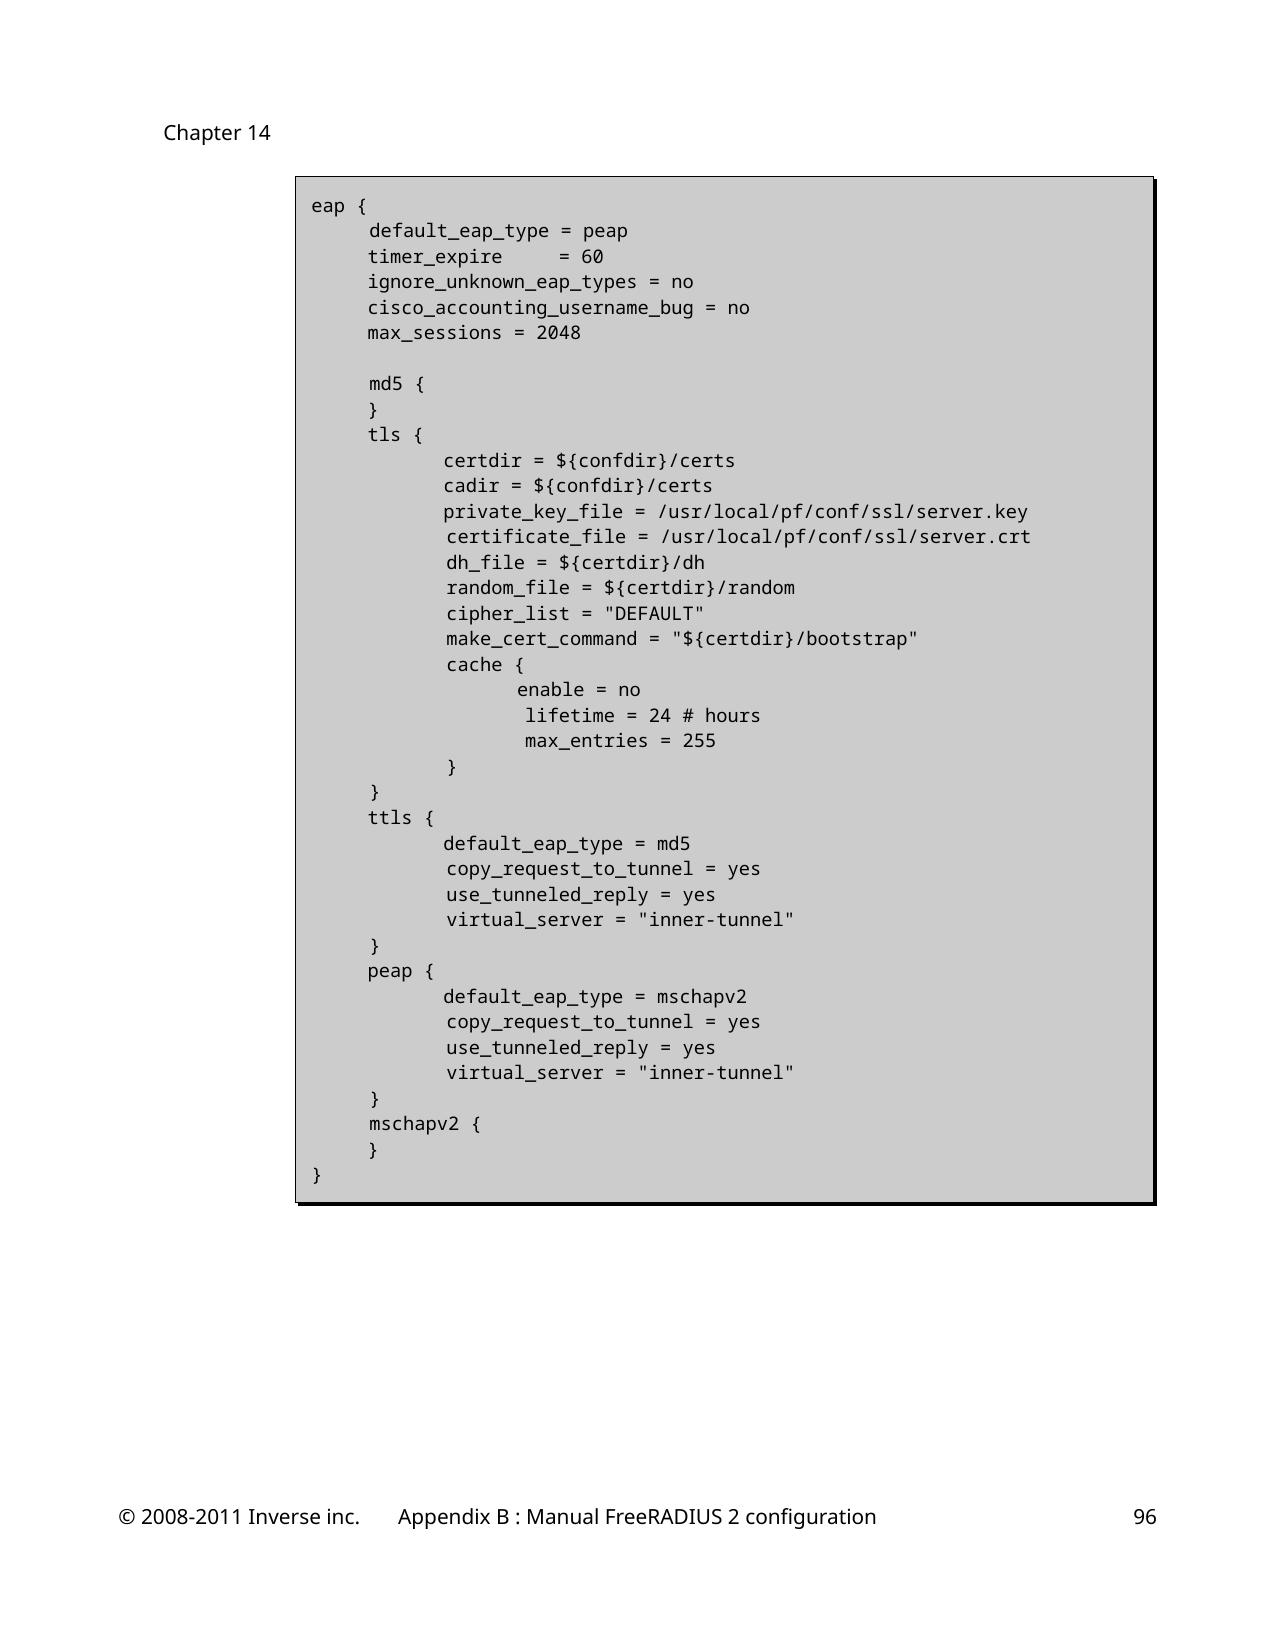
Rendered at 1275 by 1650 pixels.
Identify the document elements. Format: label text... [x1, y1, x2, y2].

text eap { default_eap_type = peap timer_expire = 60 ignore_unknown_eap_types = no cisco_accounting_username_bug = no max_sessions = 2048 md5 { } tls { certdir = ${confdir}/certs cadir = ${confdir}/certs private_key_file = /usr/local/pf/conf/ssl/server.key certificate_file = /usr/local/pf/conf/ssl/server.crt dh_file = ${certdir}/dh random_file = ${certdir}/random cipher_list = "DEFAULT" make_cert_command = "${certdir}/bootstrap" cache { enable = no lifetime = 24 # hours max_entries = 255 } } ttls { default_eap_type = md5 copy_request_to_tunnel = yes use_tunneled_reply = yes virtual_server = "inner-tunnel" } peap { default_eap_type = mschapv2 copy_request_to_tunnel = yes use_tunneled_reply = yes virtual_server = "inner-tunnel" } mschapv2 { } } [296, 177, 1153, 1202]
